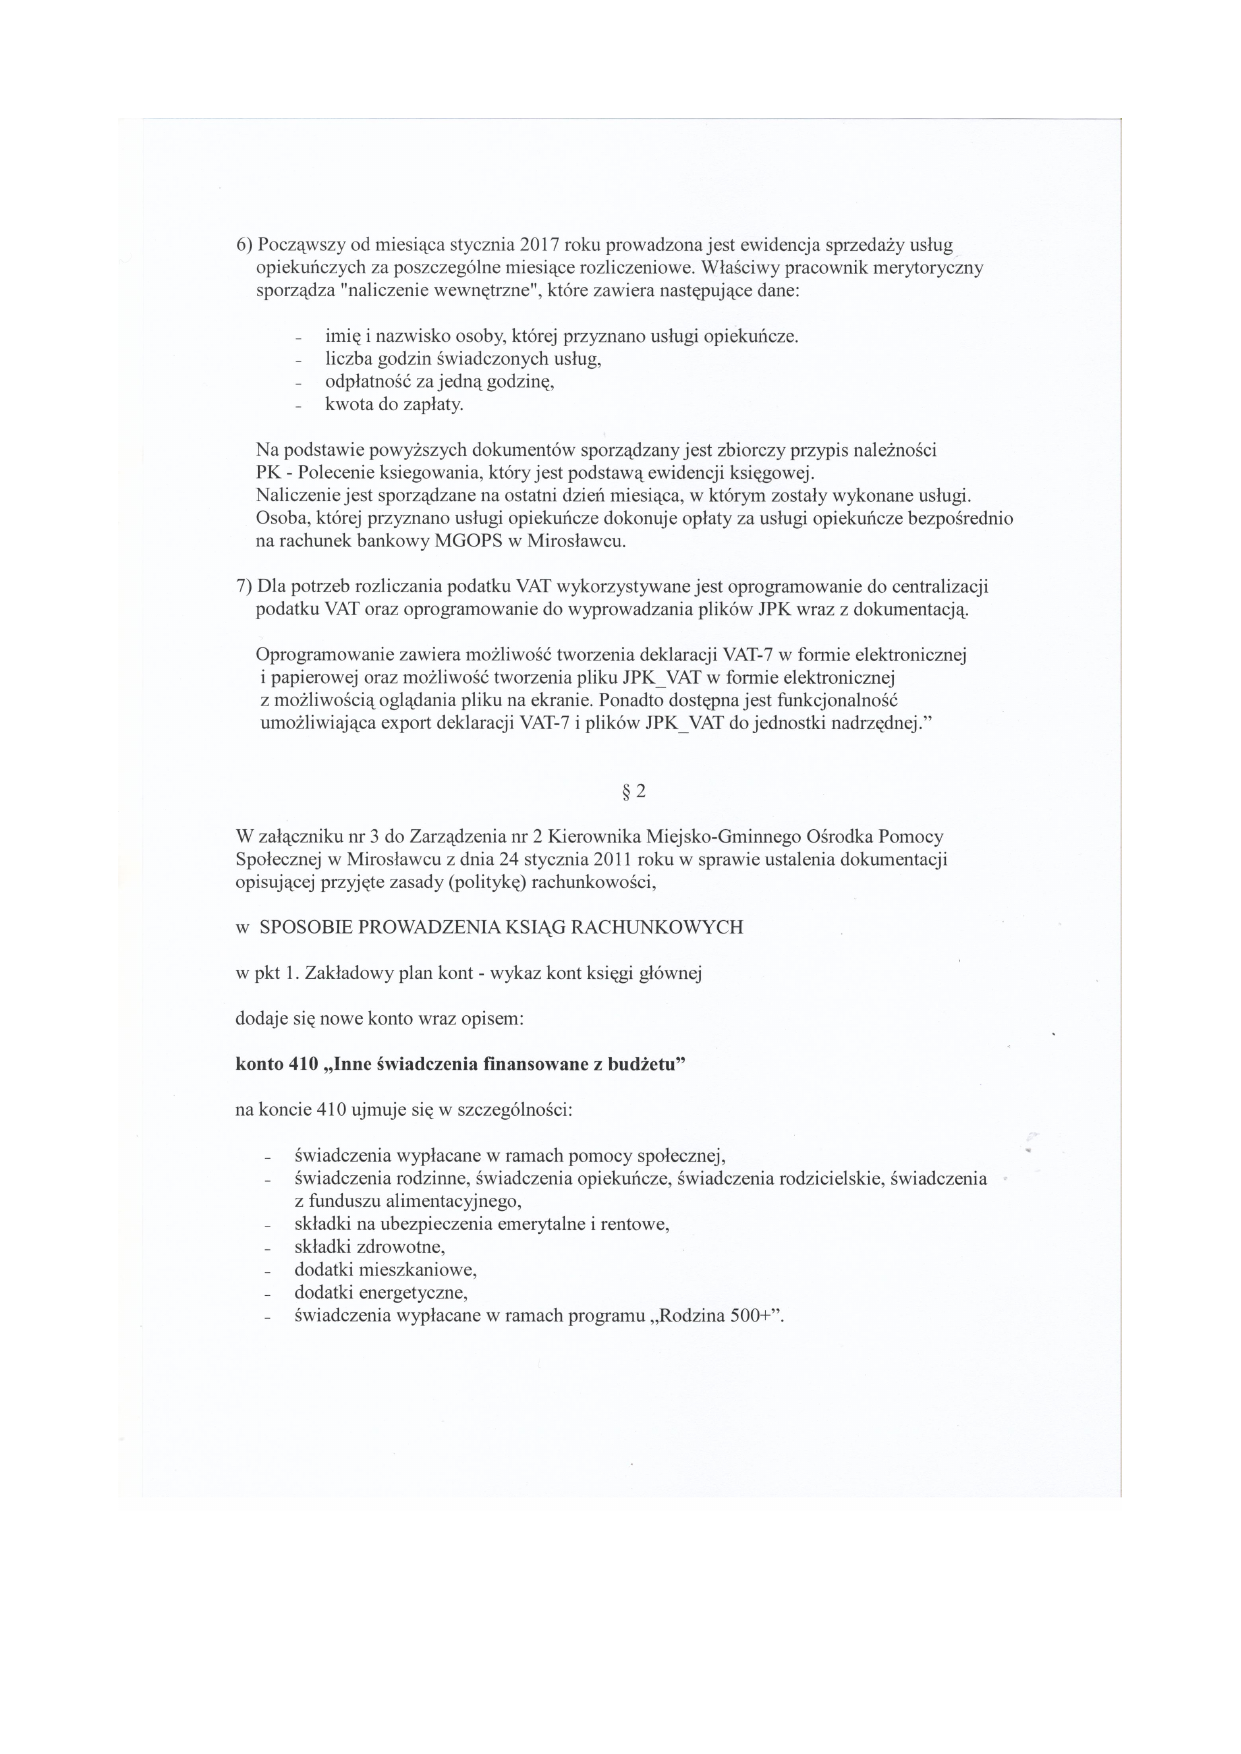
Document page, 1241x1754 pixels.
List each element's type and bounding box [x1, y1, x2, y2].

picture [118, 118, 1122, 1511]
